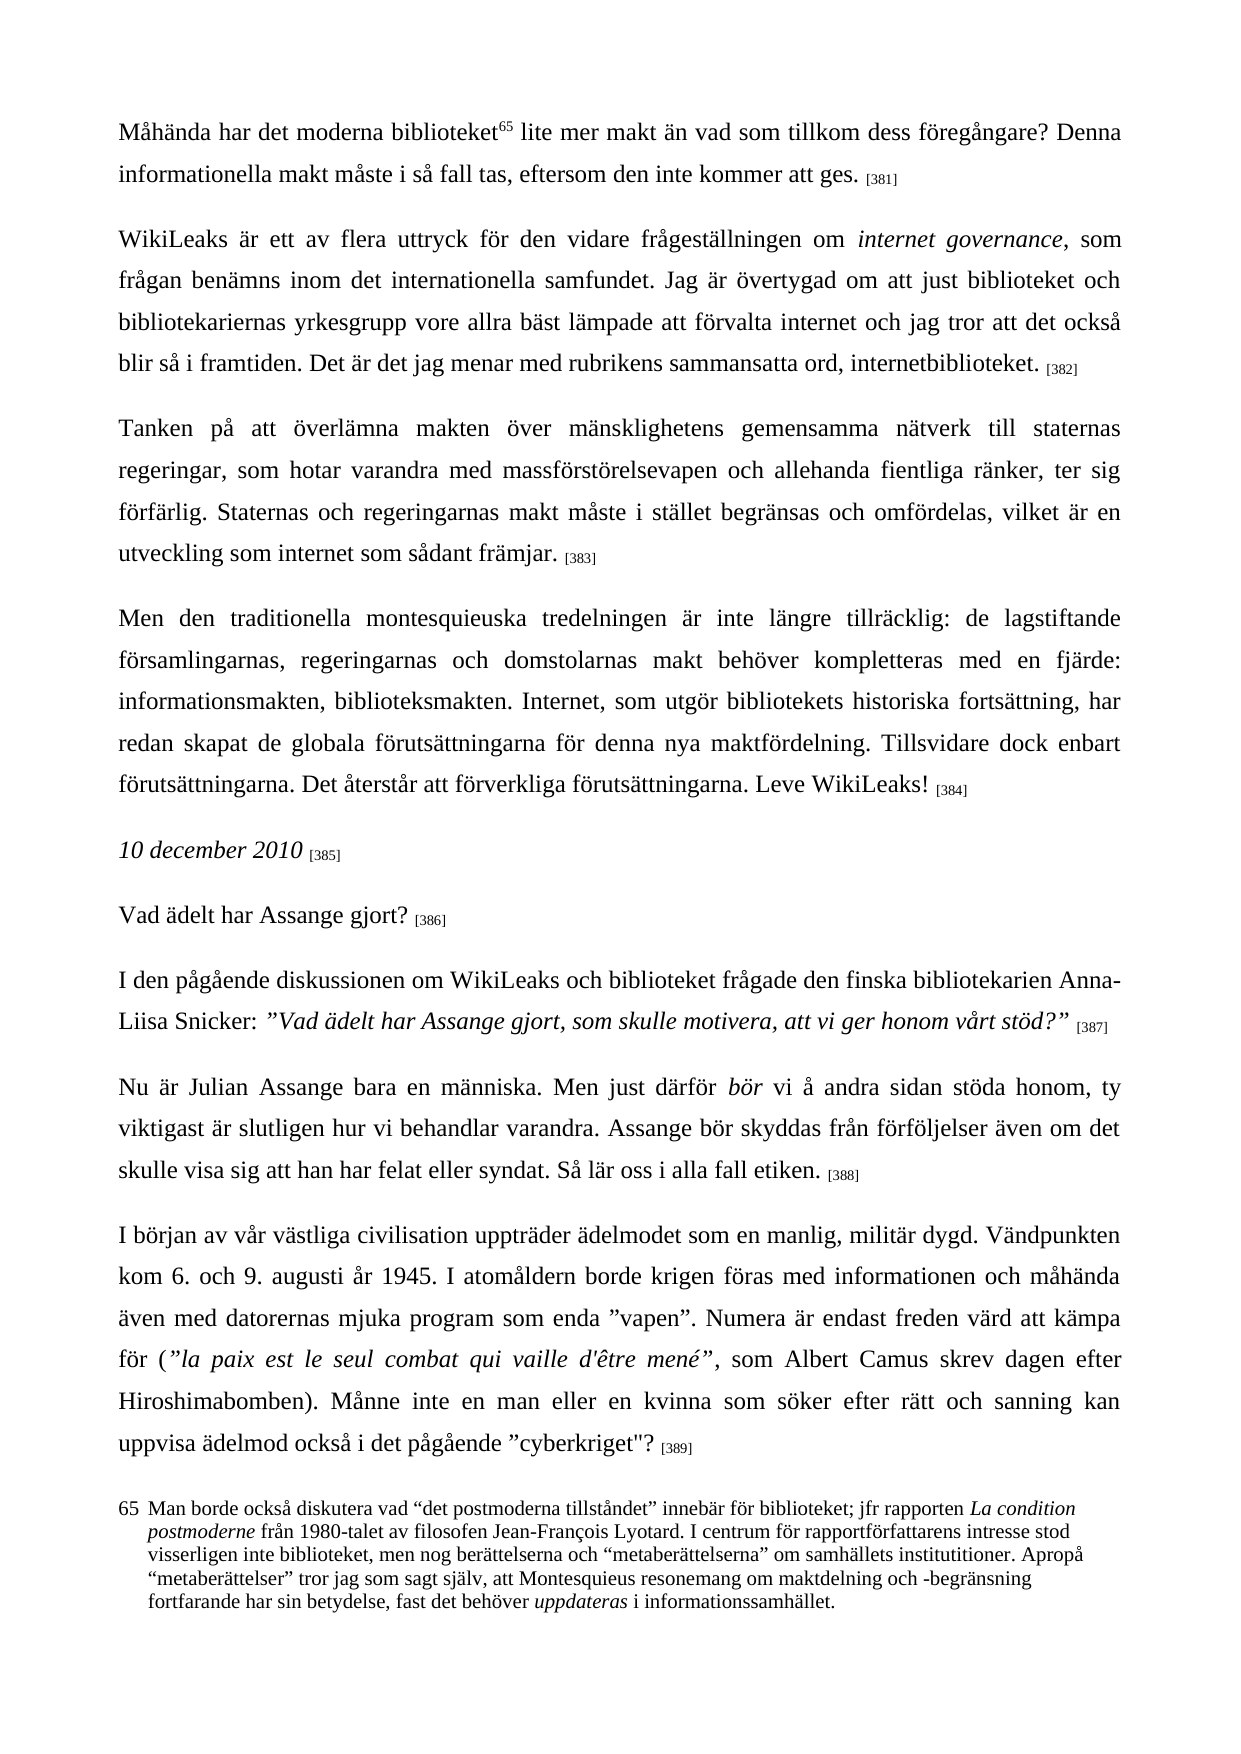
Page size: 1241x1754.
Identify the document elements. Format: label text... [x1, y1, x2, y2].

text Måhända har det moderna biblioteket lite mer makt än vad som tillkom dess föregångare? Denna informationella makt måste i så fall tas, eftersom den inte kommer att ges. [381] [118, 118, 1122, 187]
text I början av vår västliga civilisation uppträder ädelmodet som en manlig, militär dygd. Vändpunkten kom 6. och 9. augusti år 1945. I atomåldern borde krigen föras med informationen och måhända även med datorernas mjuka program som enda ”vapen”. Numera är endast freden värd att kämpa för (”la paix est le seul combat qui vaille d'être mené”, som Albert Camus skrev dagen efter Hiroshimabomben). Månne inte en man eller en kvinna som söker efter rätt och sanning kan uppvisa ädelmod också i det pågående ”cyberkriget"? [389] [118, 1221, 1122, 1456]
text Tanken på att överlämna makten över mänsklighetens gemensamma nätverk till staternas regeringar, som hotar varandra med massförstörelsevapen och allehanda fientliga ränker, ter sig förfärlig. Staternas och regeringarnas makt måste i stället begränsas och omfördelas, vilket är en utveckling som internet som sådant främjar. [383] [118, 414, 1122, 567]
text WikiLeaks är ett av flera uttryck för den vidare frågeställningen om internet governance, som frågan benämns inom det internationella samfundet. Jag är övertygad om att just biblioteket och bibliotekariernas yrkesgrupp vore allra bäst lämpade att förvalta internet och jag tror att det också blir så i framtiden. Det är det jag menar med rubrikens sammansatta ord, internetbiblioteket. [382] [118, 225, 1122, 377]
text Men den traditionella montesquieuska tredelningen är inte längre tillräcklig: de lagstiftande församlingarnas, regeringarnas och domstolarnas makt behöver kompletteras med en fjärde: informationsmakten, biblioteksmakten. Internet, som utgör bibliotekets historiska fortsättning, har redan skapat de globala förutsättningarna för denna nya maktfördelning. Tillsvidare dock enbart förutsättningarna. Det återstår att förverkliga förutsättningarna. Leve WikiLeaks! [384] [118, 604, 1122, 798]
text I den pågående diskussionen om WikiLeaks och biblioteket frågade den finska bibliotekarien Anna-Liisa Snicker: ”Vad ädelt har Assange gjort, som skulle motivera, att vi ger honom vårt stöd?” [387] [118, 966, 1122, 1035]
text Vad ädelt har Assange gjort? [386] [118, 901, 1122, 928]
text 10 december 2010 [385] [118, 836, 1122, 863]
text Man borde också diskutera vad “det postmoderna tillståndet” innebär för biblioteket; jfr rapporten La condition postmoderne från 1980-talet av filosofen Jean-François Lyotard. I centrum för rapportförfattarens intresse stod visserligen inte biblioteket, men nog berättelserna och “metaberättelserna” om samhällets institutitioner. Apropå “metaberättelser” tror jag som sagt själv, att Montesquieus resonemang om maktdelning och -begränsning fortfarande har sin betydelse, fast det behöver uppdateras i informationssamhället. [118, 1497, 1122, 1613]
text Nu är Julian Assange bara en människa. Men just därför bör vi å andra sidan stöda honom, ty viktigast är slutligen hur vi behandlar varandra. Assange bör skyddas från förföljelser även om det skulle visa sig att han har felat eller syndat. Så lär oss i alla fall etiken. [388] [118, 1073, 1122, 1183]
